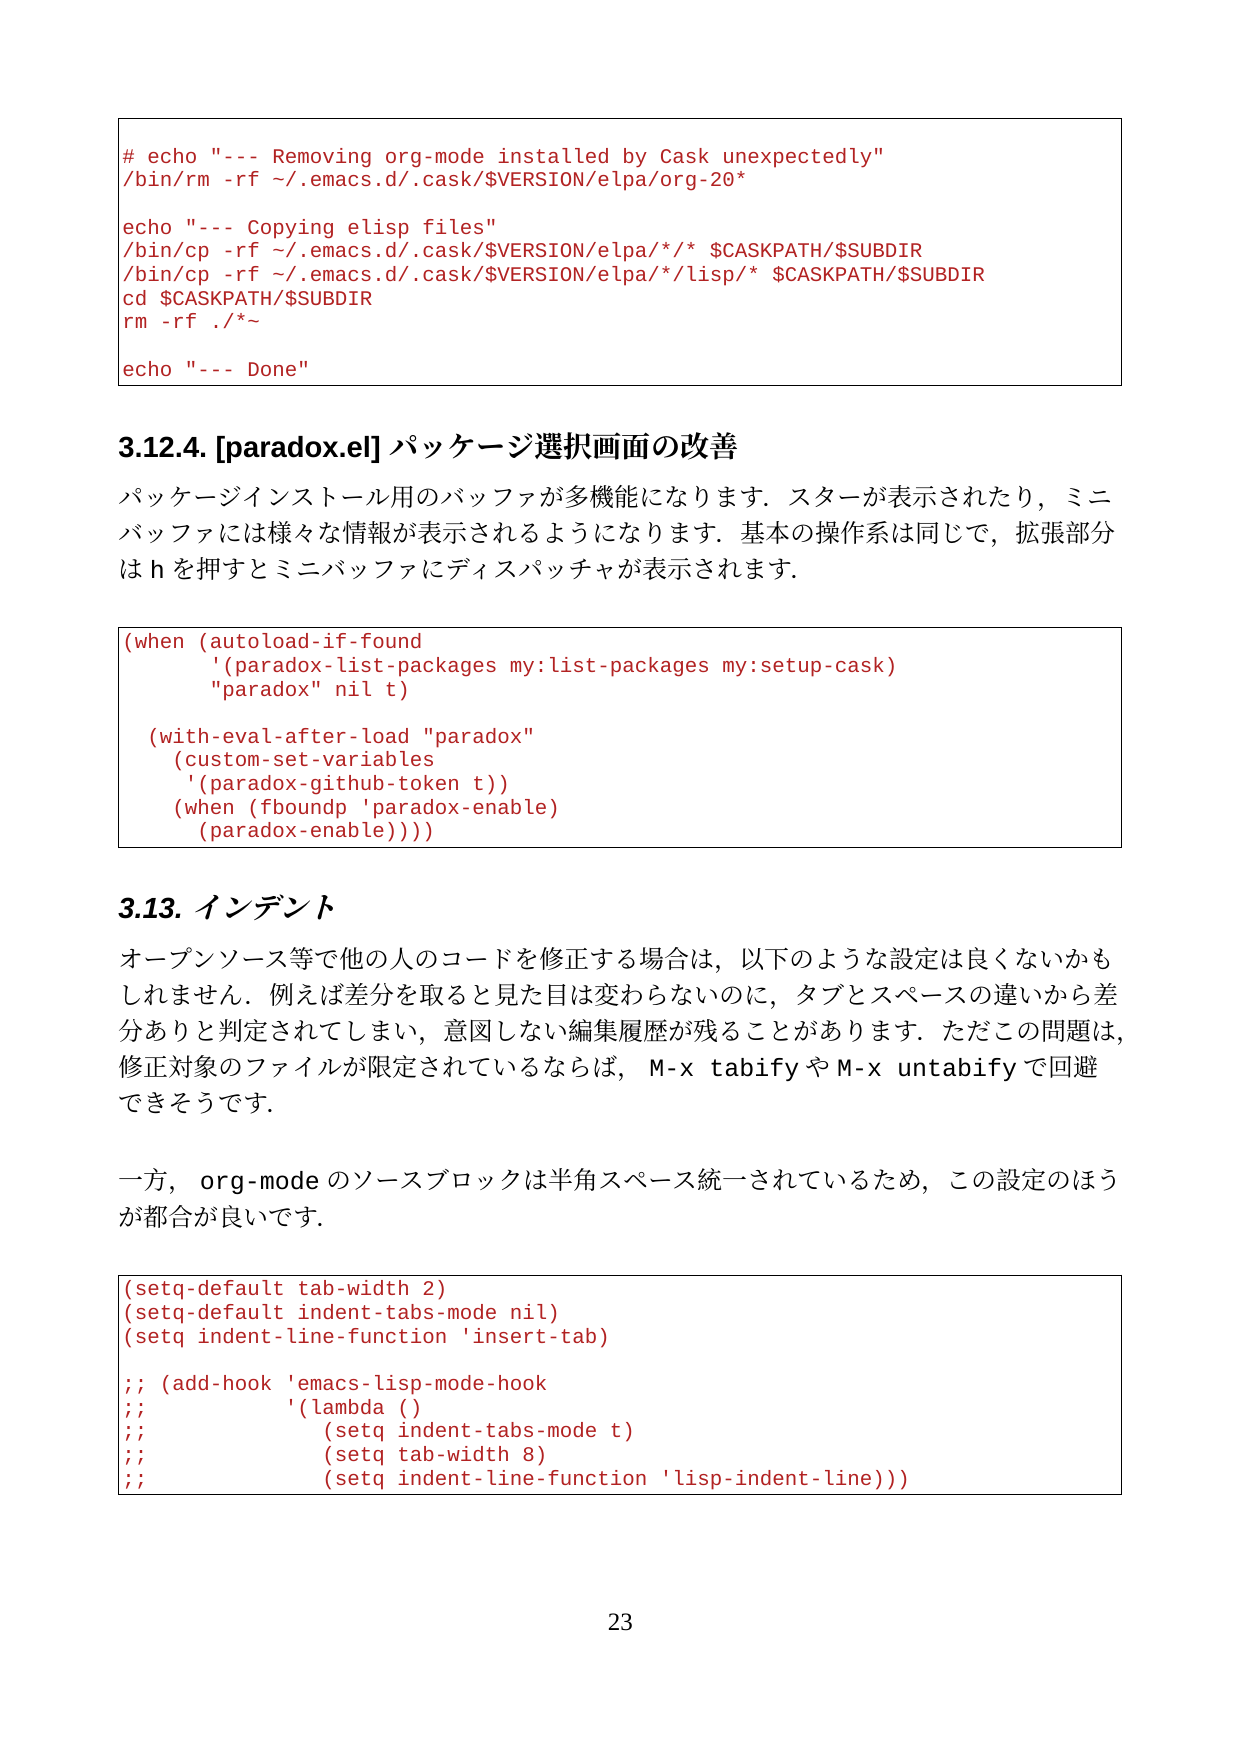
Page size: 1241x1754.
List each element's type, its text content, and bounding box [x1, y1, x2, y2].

text (setq-default indent-tabs-mode nil) [119, 1298, 1121, 1322]
text /bin/cp -rf ~/.emacs.d/.cask/$VERSION/elpa/*/* $CASKPATH/$SUBDIR [119, 236, 1121, 260]
text オープンソース等で他の人のコードを修正する場合は，以下のような設定は良くないかもしれません．例えば差分を取ると見た目は変わらないのに，タブとスペースの違いから差分ありと判定されてしまい，意図しない編集履歴が残ることがあります．ただこの問題は，修正対象のファイルが限定されているならば， M-x tabify や M-x untabify で回避できそうです． [118, 940, 1122, 1148]
text ;; (setq indent-tabs-mode t) [119, 1416, 1121, 1440]
text (with-eval-after-load "paradox" [119, 722, 1121, 746]
text # echo "--- Removing org-mode installed by Cask unexpectedly" [119, 142, 1121, 165]
text '(paradox-list-packages my:list-packages my:setup-cask) [119, 651, 1121, 674]
text rm -rf ./*~ [119, 307, 1121, 331]
text ;; (setq indent-line-function 'lisp-indent-line))) [119, 1464, 1121, 1494]
text /bin/cp -rf ~/.emacs.d/.cask/$VERSION/elpa/*/lisp/* $CASKPATH/$SUBDIR [119, 260, 1121, 284]
text echo "--- Done" [119, 354, 1121, 385]
text (setq-default tab-width 2) [119, 1276, 1121, 1298]
text /bin/rm -rf ~/.emacs.d/.cask/$VERSION/elpa/org-20* [119, 165, 1121, 189]
text (setq indent-line-function 'insert-tab) [119, 1322, 1121, 1345]
subtitle [paradox.el] パッケージ選択画面の改善 [118, 423, 1122, 465]
text 一方， org-mode のソースブロックは半角スペース統一されているため，この設定のほうが都合が良いです． [118, 1161, 1122, 1262]
text cd $CASKPATH/$SUBDIR [119, 284, 1121, 307]
text (when (fboundp 'paradox-enable) [119, 793, 1121, 816]
text echo "--- Copying elisp files" [119, 213, 1121, 236]
text (when (autoload-if-found [119, 628, 1121, 651]
text パッケージインストール用のバッファが多機能になります．スターが表示されたり，ミニバッファには様々な情報が表示されるようになります．基本の操作系は同じで，拡張部分は h を押すとミニバッファにディスパッチャが表示されます． [118, 478, 1122, 615]
text ;; (add-hook 'emacs-lisp-mode-hook [119, 1369, 1121, 1393]
text (custom-set-variables [119, 746, 1121, 769]
text "paradox" nil t) [119, 674, 1121, 698]
text (paradox-enable)))) [119, 816, 1121, 847]
text '(paradox-github-token t)) [119, 769, 1121, 793]
text ;; '(lambda () [119, 1393, 1121, 1416]
subtitle インデント [118, 885, 1122, 927]
text ;; (setq tab-width 8) [119, 1440, 1121, 1464]
